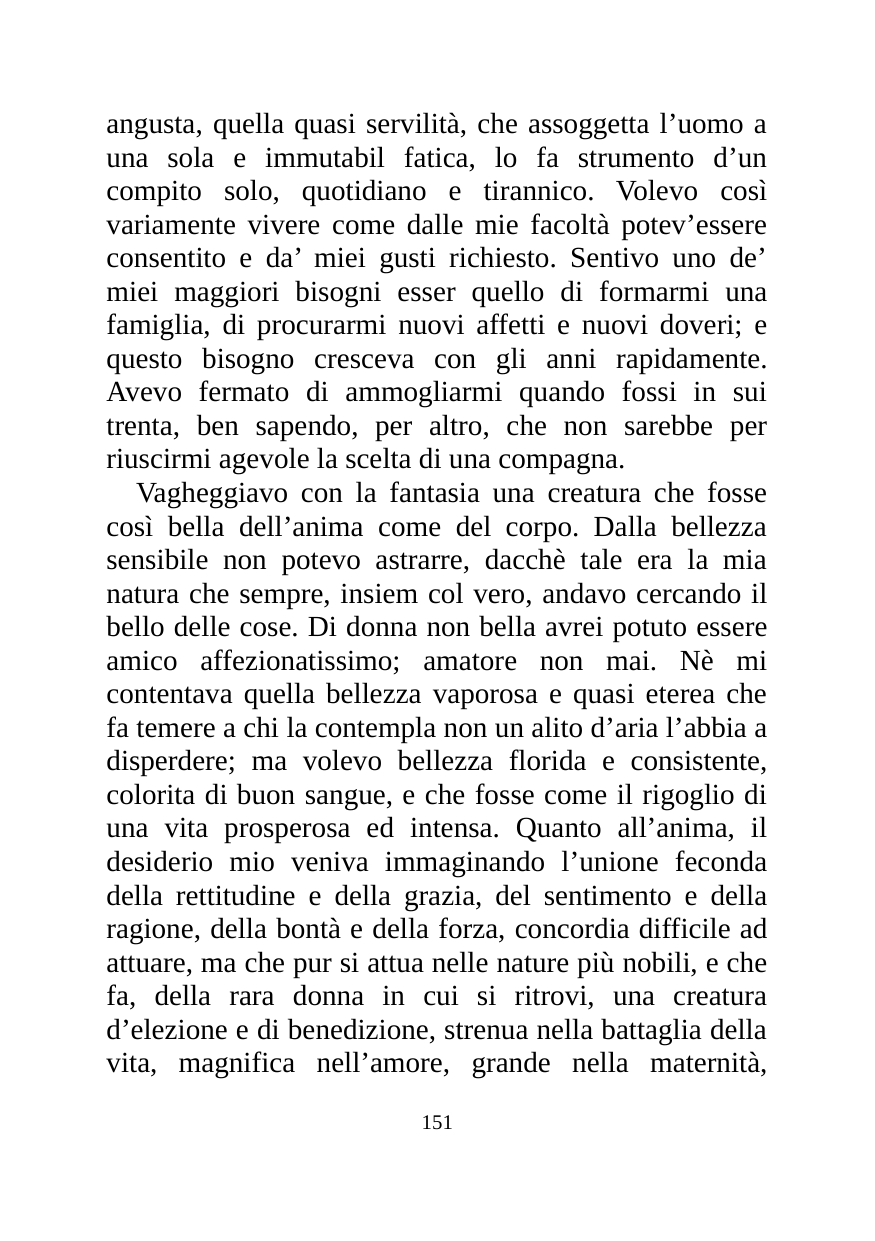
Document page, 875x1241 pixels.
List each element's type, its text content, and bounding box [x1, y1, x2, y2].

text angusta, quella quasi servilità, che assoggetta l’uomo a una sola e immutabil fatica, lo fa strumento d’un compito solo, quotidiano e tirannico. Volevo così variamente vivere come dalle mie facoltà potev’essere consentito e da’ miei gusti richiesto. Sentivo uno de’ miei maggiori bisogni esser quello di formarmi una famiglia, di procurarmi nuovi affetti e nuovi doveri; e questo bisogno cresceva con gli anni rapidamente. Avevo fermato di ammogliarmi quando fossi in sui trenta, ben sapendo, per altro, che non sarebbe per riuscirmi agevole la scelta di una compagna. [106, 106, 768, 475]
text Vagheggiavo con la fantasia una creatura che fosse così bella dell’anima come del corpo. Dalla bellezza sensibile non potevo astrarre, dacchè tale era la mia natura che sempre, insiem col vero, andavo cercando il bello delle cose. Di donna non bella avrei potuto essere amico affezionatissimo; amatore non mai. Nè mi contentava quella bellezza vaporosa e quasi eterea che fa temere a chi la contempla non un alito d’aria l’abbia a disperdere; ma volevo bellezza florida e consistente, colorita di buon sangue, e che fosse come il rigoglio di una vita prosperosa ed intensa. Quanto all’anima, il desiderio mio veniva immaginando l’unione feconda della rettitudine e della grazia, del sentimento e della ragione, della bontà e della forza, concordia difficile ad attuare, ma che pur si attua nelle nature più nobili, e che fa, della rara donna in cui si ritrovi, una creatura d’elezione e di benedizione, strenua nella battaglia della vita, magnifica nell’amore, grande nella maternità, [106, 475, 768, 1079]
